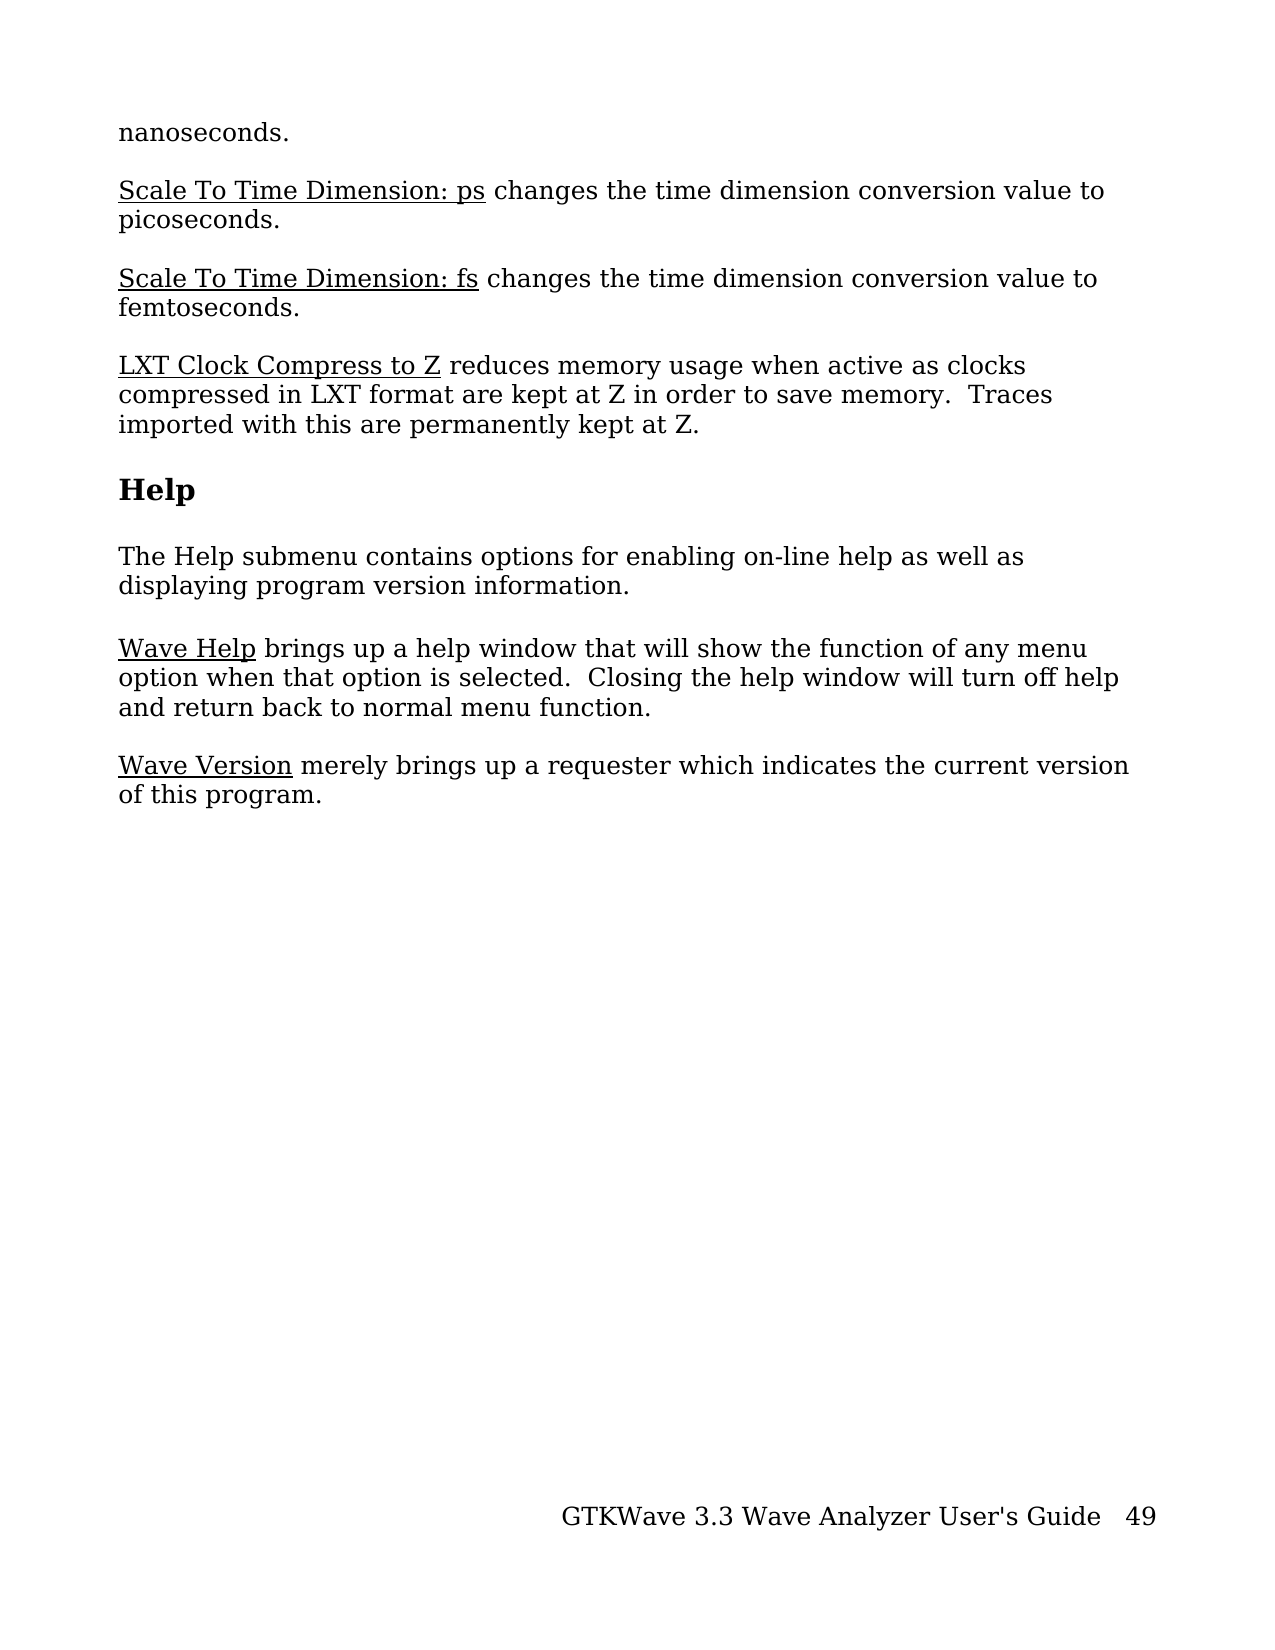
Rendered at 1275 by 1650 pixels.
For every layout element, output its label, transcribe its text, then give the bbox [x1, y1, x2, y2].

text Help [118, 473, 1157, 507]
text Scale To Time Dimension: fs changes the time dimension conversion value to femtoseconds. [118, 264, 1157, 322]
text Scale To Time Dimension: ps changes the time dimension conversion value to picoseconds. [118, 176, 1157, 235]
text LXT Clock Compress to Z reduces memory usage when active as clocks compressed in LXT format are kept at Z in order to save memory. Traces imported with this are permanently kept at Z. [118, 351, 1157, 439]
text The Help submenu contains options for enabling on-line help as well as displaying program version information. [118, 542, 1157, 600]
text Wave Help brings up a help window that will show the function of any menu option when that option is selected. Closing the help window will turn off help and return back to normal menu function. [118, 634, 1157, 722]
text nanoseconds. [118, 118, 1157, 147]
text Wave Version merely brings up a requester which indicates the current version of this program. [118, 751, 1157, 809]
